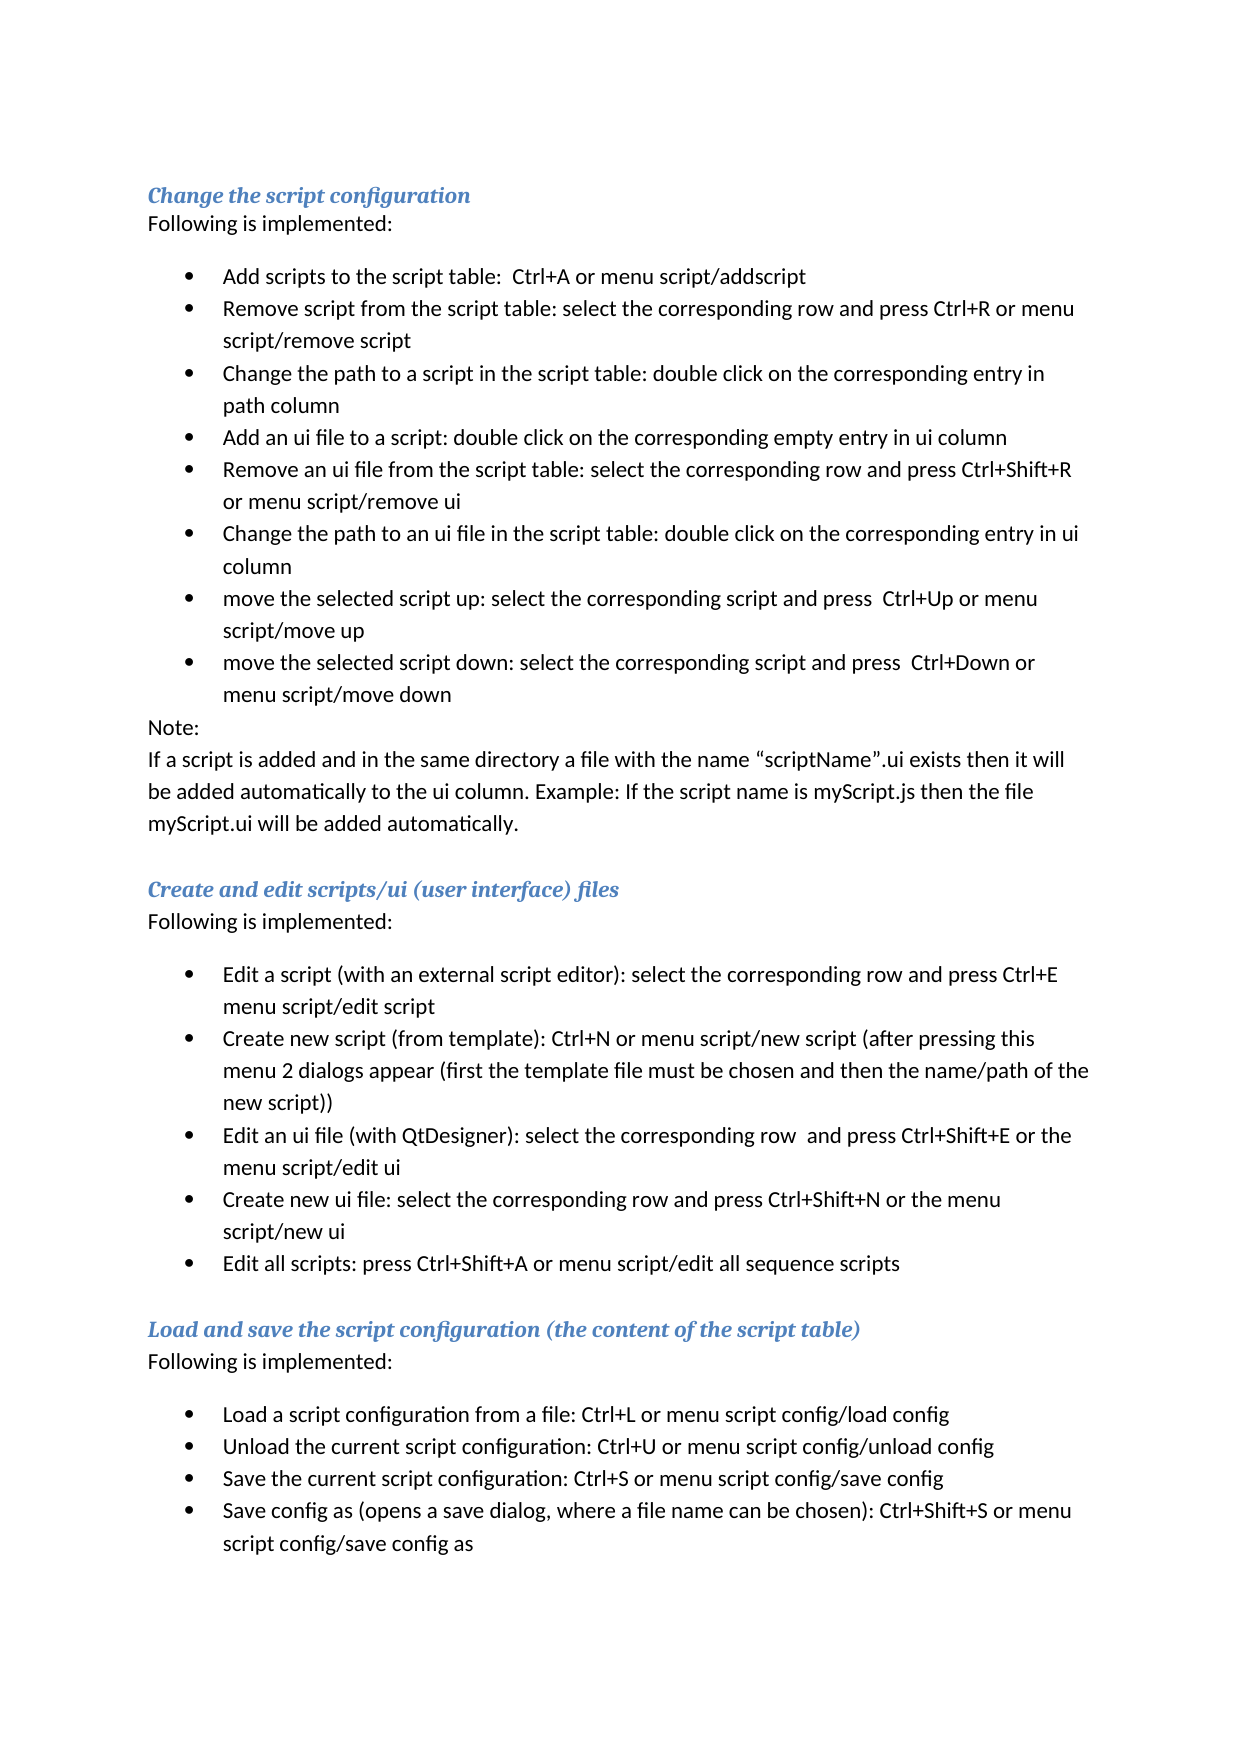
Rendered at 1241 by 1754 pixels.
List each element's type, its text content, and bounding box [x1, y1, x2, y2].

subtitle Load and save the script configuration (the content of the script table) [148, 1317, 1093, 1343]
list Edit a script (with an external script editor): select the corresponding row and press Ctrl+E menu script/edit script [185, 960, 1093, 1020]
list Add scripts to the script table: Ctrl+A or menu script/addscript [185, 262, 1093, 290]
subtitle Change the script configuration [148, 183, 1093, 209]
text Following is implemented: [148, 907, 1093, 935]
text Following is implemented: [148, 1347, 1093, 1375]
list Change the path to an ui file in the script table: double click on the corresponding entry in ui column [185, 519, 1093, 580]
list Edit an ui file (with QtDesigner): select the corresponding row and press Ctrl+Shift+E or the menu script/edit ui [185, 1121, 1093, 1181]
list Note: [148, 713, 1093, 741]
list Edit all scripts: press Ctrl+Shift+A or menu script/edit all sequence scripts [185, 1249, 1093, 1277]
list Remove script from the script table: select the corresponding row and press Ctrl+R or menu script/remove script [185, 294, 1093, 354]
list Save config as (opens a save dialog, where a file name can be chosen): Ctrl+Shift+S or menu script config/save config as [185, 1497, 1093, 1557]
list If a script is added and in the same directory a file with the name “scriptName”.ui exists then it will be added automatically to the ui column. Example: If the script name is myScript.js then the file myScript.ui will be added automatically. [148, 745, 1093, 837]
list Create new ui file: select the corresponding row and press Ctrl+Shift+N or the menu script/new ui [185, 1185, 1093, 1245]
list Add an ui file to a script: double click on the corresponding empty entry in ui column [185, 423, 1093, 451]
list Change the path to a script in the script table: double click on the corresponding entry in path column [185, 359, 1093, 419]
list move the selected script up: select the corresponding script and press Ctrl+Up or menu script/move up [185, 584, 1093, 644]
subtitle Create and edit scripts/ui (user interface) files [148, 877, 1093, 903]
list Unload the current script configuration: Ctrl+U or menu script config/unload config [185, 1432, 1093, 1460]
list move the selected script down: select the corresponding script and press Ctrl+Down or menu script/move down [185, 648, 1093, 708]
text Following is implemented: [148, 209, 1093, 237]
list Save the current script configuration: Ctrl+S or menu script config/save config [185, 1464, 1093, 1492]
list Create new script (from template): Ctrl+N or menu script/new script (after pressing this menu 2 dialogs appear (first the template file must be chosen and then the name/path of the new script)) [185, 1024, 1093, 1117]
list Remove an ui file from the script table: select the corresponding row and press Ctrl+Shift+R or menu script/remove ui [185, 455, 1093, 515]
list Load a script configuration from a file: Ctrl+L or menu script config/load config [185, 1400, 1093, 1428]
